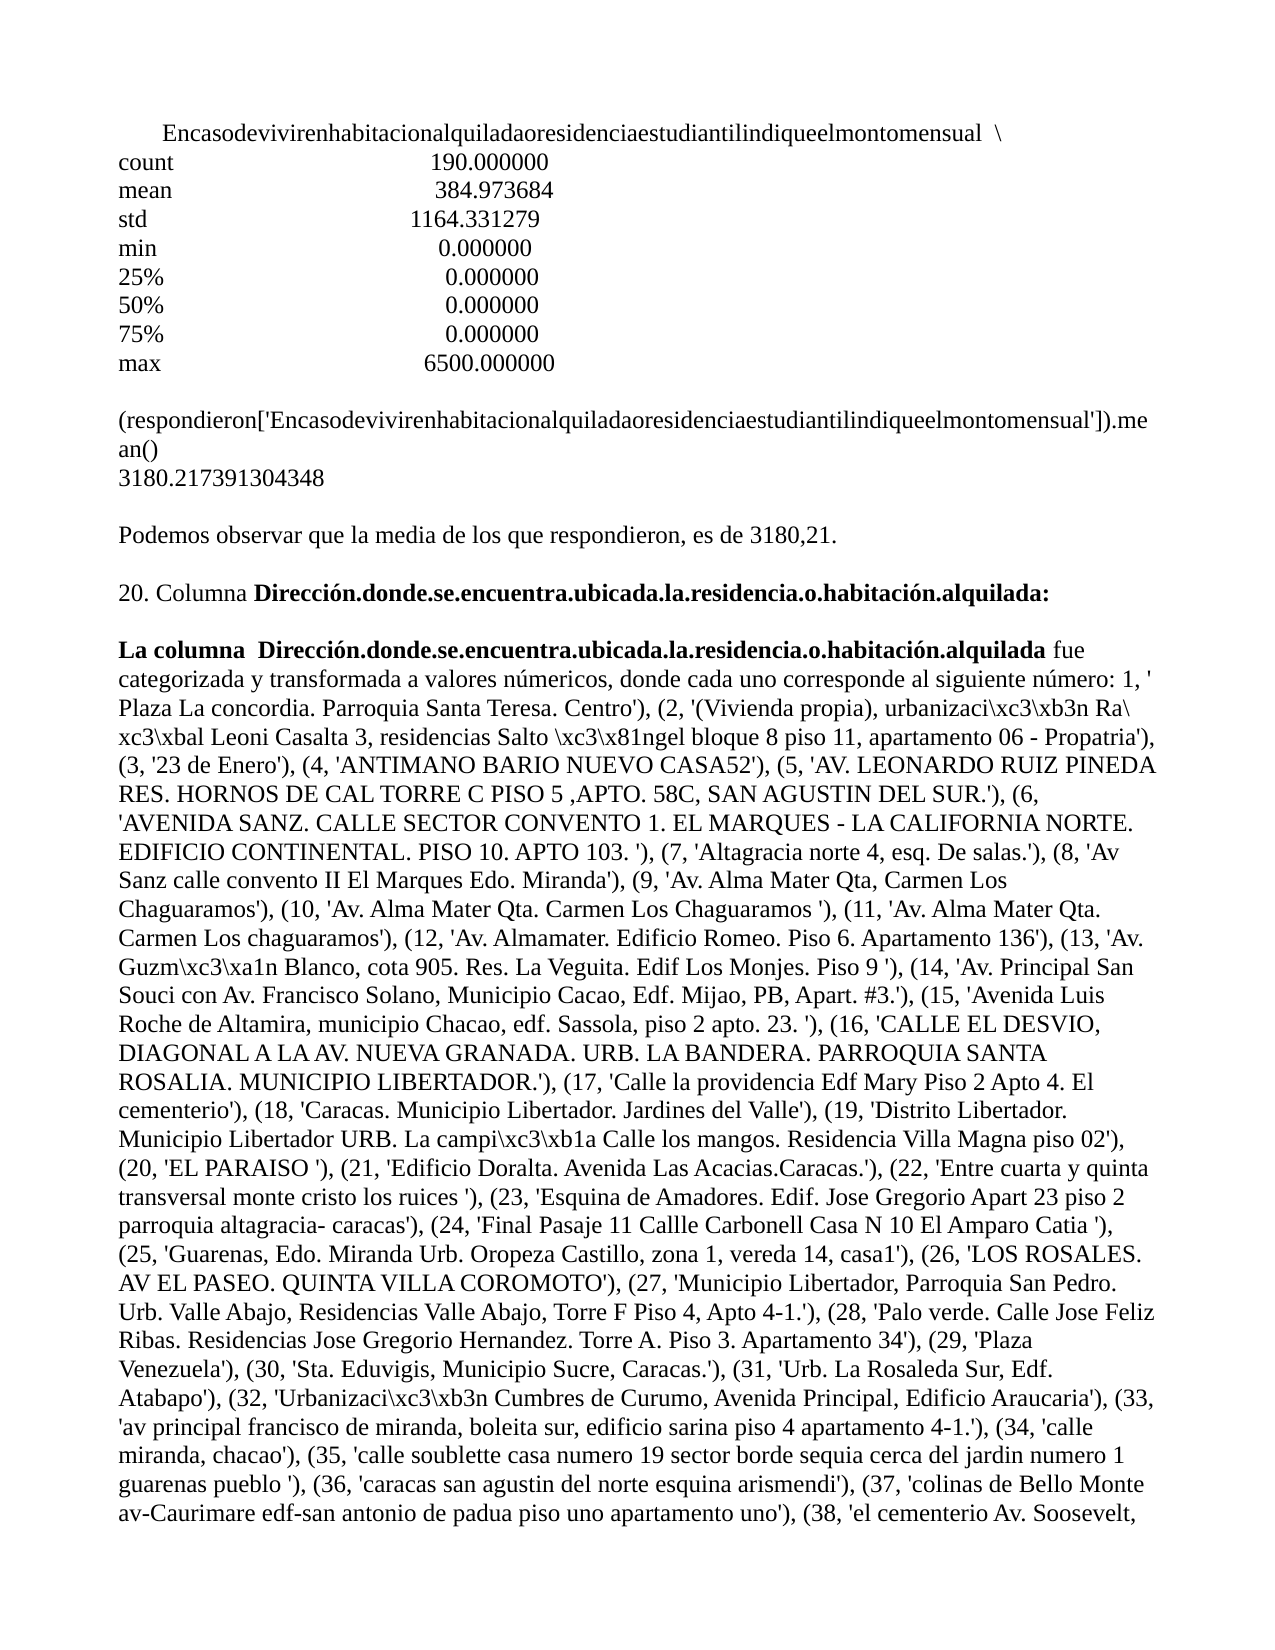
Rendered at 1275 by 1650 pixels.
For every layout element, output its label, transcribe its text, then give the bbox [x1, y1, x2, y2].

text 75% 0.000000 [118, 319, 1157, 348]
text 25% 0.000000 [118, 262, 1157, 291]
text La columna Dirección.donde.se.encuentra.ubicada.la.residencia.o.habitación.alquilada fue categorizada y transformada a valores númericos, donde cada uno corresponde al siguiente número: 1, ' Plaza La concordia. Parroquia Santa Teresa. Centro'), (2, '(Vivienda propia), urbanizaci\xc3\xb3n Ra\xc3\xbal Leoni Casalta 3, residencias Salto \xc3\x81ngel bloque 8 piso 11, apartamento 06 - Propatria'), (3, '23 de Enero'), (4, 'ANTIMANO BARIO NUEVO CASA52'), (5, 'AV. LEONARDO RUIZ PINEDA RES. HORNOS DE CAL TORRE C PISO 5 ,APTO. 58C, SAN AGUSTIN DEL SUR.'), (6, 'AVENIDA SANZ. CALLE SECTOR CONVENTO 1. EL MARQUES - LA CALIFORNIA NORTE. EDIFICIO CONTINENTAL. PISO 10. APTO 103. '), (7, 'Altagracia norte 4, esq. De salas.'), (8, 'Av Sanz calle convento II El Marques Edo. Miranda'), (9, 'Av. Alma Mater Qta, Carmen Los Chaguaramos'), (10, 'Av. Alma Mater Qta. Carmen Los Chaguaramos '), (11, 'Av. Alma Mater Qta. Carmen Los chaguaramos'), (12, 'Av. Almamater. Edificio Romeo. Piso 6. Apartamento 136'), (13, 'Av. Guzm\xc3\xa1n Blanco, cota 905. Res. La Veguita. Edif Los Monjes. Piso 9 '), (14, 'Av. Principal San Souci con Av. Francisco Solano, Municipio Cacao, Edf. Mijao, PB, Apart. #3.'), (15, 'Avenida Luis Roche de Altamira, municipio Chacao, edf. Sassola, piso 2 apto. 23. '), (16, 'CALLE EL DESVIO, DIAGONAL A LA AV. NUEVA GRANADA. URB. LA BANDERA. PARROQUIA SANTA ROSALIA. MUNICIPIO LIBERTADOR.'), (17, 'Calle la providencia Edf Mary Piso 2 Apto 4. El cementerio'), (18, 'Caracas. Municipio Libertador. Jardines del Valle'), (19, 'Distrito Libertador. Municipio Libertador URB. La campi\xc3\xb1a Calle los mangos. Residencia Villa Magna piso 02'), (20, 'EL PARAISO '), (21, 'Edificio Doralta. Avenida Las Acacias.Caracas.'), (22, 'Entre cuarta y quinta transversal monte cristo los ruices '), (23, 'Esquina de Amadores. Edif. Jose Gregorio Apart 23 piso 2 parroquia altagracia- caracas'), (24, 'Final Pasaje 11 Callle Carbonell Casa N 10 El Amparo Catia '), (25, 'Guarenas, Edo. Miranda Urb. Oropeza Castillo, zona 1, vereda 14, casa1'), (26, 'LOS ROSALES. AV EL PASEO. QUINTA VILLA COROMOTO'), (27, 'Municipio Libertador, Parroquia San Pedro. Urb. Valle Abajo, Residencias Valle Abajo, Torre F Piso 4, Apto 4-1.'), (28, 'Palo verde. Calle Jose Feliz Ribas. Residencias Jose Gregorio Hernandez. Torre A. Piso 3. Apartamento 34'), (29, 'Plaza Venezuela'), (30, 'Sta. Eduvigis, Municipio Sucre, Caracas.'), (31, 'Urb. La Rosaleda Sur, Edf. Atabapo'), (32, 'Urbanizaci\xc3\xb3n Cumbres de Curumo, Avenida Principal, Edificio Araucaria'), (33, 'av principal francisco de miranda, boleita sur, edificio sarina piso 4 apartamento 4-1.'), (34, 'calle miranda, chacao'), (35, 'calle soublette casa numero 19 sector borde sequia cerca del jardin numero 1 guarenas pueblo '), (36, 'caracas san agustin del norte esquina arismendi'), (37, 'colinas de Bello Monte av-Caurimare edf-san antonio de padua piso uno apartamento uno'), (38, 'el cementerio Av. Soosevelt, [118, 636, 1157, 1527]
text Podemos observar que la media de los que respondieron, es de 3180,21. [118, 521, 1157, 549]
text (respondieron['Encasodevivirenhabitacionalquiladaoresidenciaestudiantilindiqueelmontomensual']).mean() [118, 406, 1157, 463]
text 20. Columna Dirección.donde.se.encuentra.ubicada.la.residencia.o.habitación.alquilada: [118, 578, 1157, 607]
text Encasodevivirenhabitacionalquiladaoresidenciaestudiantilindiqueelmontomensual \ [118, 118, 1157, 147]
text count 190.000000 [118, 147, 1157, 176]
text std 1164.331279 [118, 204, 1157, 233]
text 50% 0.000000 [118, 291, 1157, 319]
text min 0.000000 [118, 233, 1157, 262]
text mean 384.973684 [118, 176, 1157, 204]
text 3180.217391304348 [118, 463, 1157, 492]
text max 6500.000000 [118, 348, 1157, 377]
